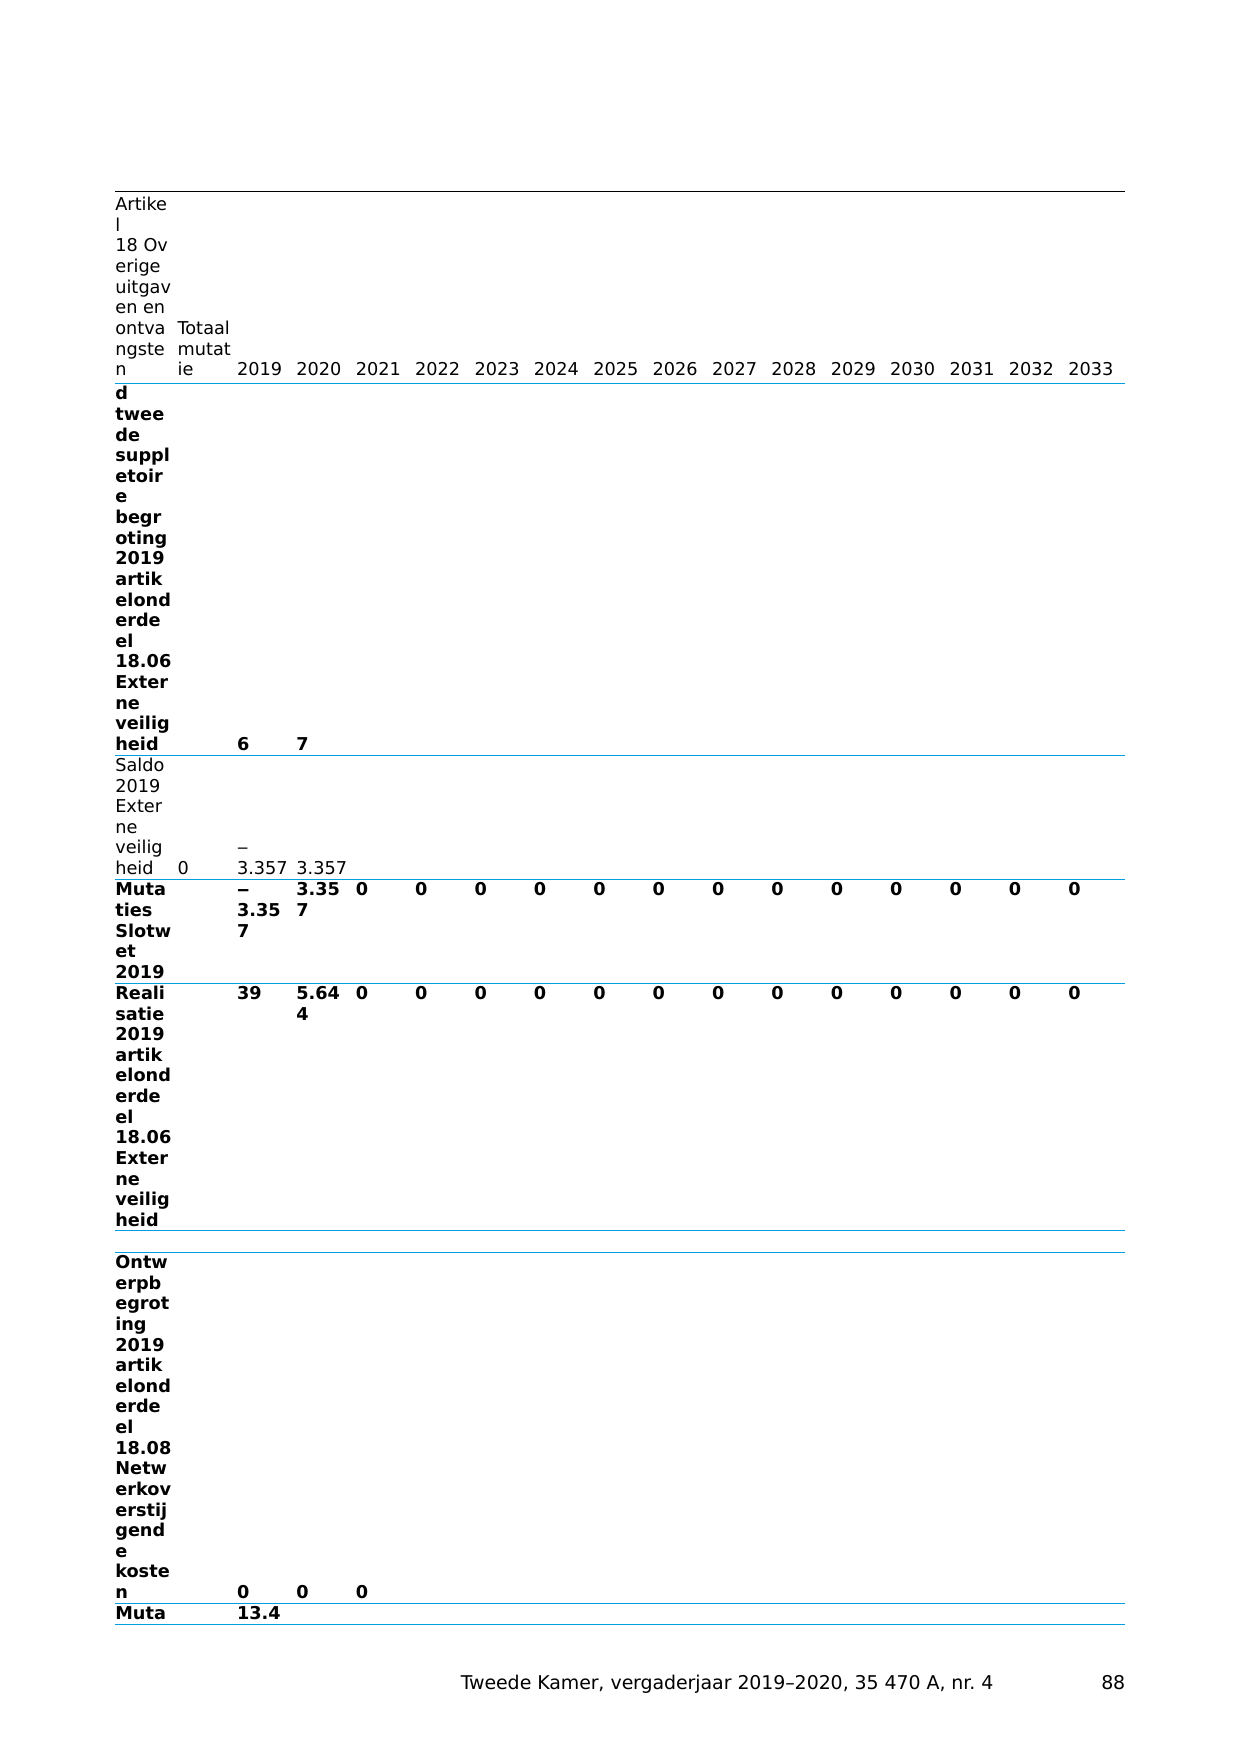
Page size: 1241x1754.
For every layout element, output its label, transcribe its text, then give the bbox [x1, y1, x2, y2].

table_cell 0 [887, 880, 946, 982]
table_cell [293, 1604, 353, 1624]
table_cell 0 [175, 756, 234, 879]
table_cell 13.4 [234, 1604, 293, 1624]
table_cell [353, 1604, 412, 1624]
table_cell 7 [293, 384, 353, 754]
table_header 2023 [471, 192, 531, 383]
table_header Totaal mutatie [175, 192, 234, 383]
table_cell [590, 384, 649, 754]
table_cell Mutaties Slotwet 2019 [115, 880, 174, 982]
table_cell [353, 756, 412, 879]
table_cell [471, 384, 531, 754]
table_cell 0 [768, 984, 828, 1230]
table_header 2032 [1006, 192, 1065, 383]
table_cell Realisatie 2019 artikelonderdeel 18.06 Externe veiligheid [115, 984, 174, 1230]
table_cell [1006, 1253, 1065, 1603]
table_cell [531, 384, 590, 754]
table_cell [234, 1231, 293, 1252]
table_cell [471, 1253, 531, 1603]
table_header 2029 [828, 192, 887, 383]
table_cell Saldo 2019 Externe veiligheid [115, 756, 174, 879]
table_cell [1006, 1231, 1065, 1252]
table_header Artikel 18 Overige uitgaven en ontvangsten [115, 192, 174, 383]
table_cell [175, 384, 234, 754]
table_cell [1065, 1231, 1125, 1252]
table_cell [531, 756, 590, 879]
table_cell 0 [946, 880, 1006, 982]
table_cell [946, 384, 1006, 754]
table_cell [650, 1604, 709, 1624]
table_cell [650, 1253, 709, 1603]
table_cell 0 [471, 984, 531, 1230]
table_cell [828, 756, 887, 879]
table_cell [1065, 1604, 1125, 1624]
table_cell [887, 1604, 946, 1624]
table_cell 0 [1006, 880, 1065, 982]
table_header 2024 [531, 192, 590, 383]
table_cell [887, 756, 946, 879]
table_cell [531, 1604, 590, 1624]
table_cell 0 [650, 984, 709, 1230]
table_cell 0 [650, 880, 709, 982]
table_cell [175, 984, 234, 1230]
table_cell [471, 1231, 531, 1252]
table_cell [1065, 756, 1125, 879]
table_cell [531, 1231, 590, 1252]
table_cell 0 [353, 880, 412, 982]
table_cell 39 [234, 984, 293, 1230]
table_cell [768, 1231, 828, 1252]
table_cell d tweede suppletoire begroting 2019 artikelonderdeel 18.06 Externe veiligheid [115, 384, 174, 754]
table_cell 0 [412, 880, 471, 982]
table_cell [353, 1231, 412, 1252]
table_cell 0 [531, 984, 590, 1230]
table_cell 0 [768, 880, 828, 982]
table_cell [412, 1604, 471, 1624]
table_cell ‒ 3.357 [234, 756, 293, 879]
table_cell [353, 384, 412, 754]
table_cell [471, 1604, 531, 1624]
table_cell [1006, 384, 1065, 754]
table_cell [175, 1253, 234, 1603]
table_cell [828, 1253, 887, 1603]
table_cell [1065, 384, 1125, 754]
table_cell 0 [531, 880, 590, 982]
table_header 2026 [650, 192, 709, 383]
table_header 2019 [234, 192, 293, 383]
table_cell 0 [1065, 984, 1125, 1230]
table_cell [175, 1231, 234, 1252]
table_cell [887, 1253, 946, 1603]
table_cell 0 [709, 984, 768, 1230]
table_header 2031 [946, 192, 1006, 383]
table_cell 3.357 [293, 880, 353, 982]
table_cell 0 [353, 984, 412, 1230]
table_cell [175, 1604, 234, 1624]
table_cell [828, 1231, 887, 1252]
table_cell [709, 1231, 768, 1252]
table_cell 5.644 [293, 984, 353, 1230]
table_cell [828, 1604, 887, 1624]
table_cell ‒ 3.357 [234, 880, 293, 982]
table_cell [828, 384, 887, 754]
table_cell [412, 384, 471, 754]
table_cell 0 [471, 880, 531, 982]
table_cell 0 [412, 984, 471, 1230]
table_header 2033 [1065, 192, 1125, 383]
table_cell 0 [234, 1253, 293, 1603]
table_cell 0 [353, 1253, 412, 1603]
table_cell 0 [709, 880, 768, 982]
table_header 2020 [293, 192, 353, 383]
table_header 2028 [768, 192, 828, 383]
table_header 2021 [353, 192, 412, 383]
table_cell [946, 1604, 1006, 1624]
table_cell [1065, 1253, 1125, 1603]
table_cell [590, 756, 649, 879]
table_cell [768, 1253, 828, 1603]
table_cell [412, 1253, 471, 1603]
table_cell [590, 1604, 649, 1624]
table_cell 0 [293, 1253, 353, 1603]
table_cell [115, 1231, 174, 1252]
table_cell 0 [590, 880, 649, 982]
table_cell [946, 1231, 1006, 1252]
table_cell 0 [887, 984, 946, 1230]
table_header 2025 [590, 192, 649, 383]
table_cell [768, 756, 828, 879]
table_cell [709, 384, 768, 754]
table_cell [1006, 756, 1065, 879]
table_header 2030 [887, 192, 946, 383]
table_cell [590, 1253, 649, 1603]
table_cell 6 [234, 384, 293, 754]
table_cell 0 [590, 984, 649, 1230]
table_cell [1006, 1604, 1065, 1624]
table_cell Ontwerpbegroting 2019 artikelonderdeel 18.08 Netwerkoverstijgende kosten [115, 1253, 174, 1603]
table_cell 0 [828, 880, 887, 982]
table_cell [887, 1231, 946, 1252]
table_cell [531, 1253, 590, 1603]
table_cell [412, 1231, 471, 1252]
table_cell [709, 1604, 768, 1624]
table_cell [650, 1231, 709, 1252]
table_header 2022 [412, 192, 471, 383]
table_cell [650, 756, 709, 879]
table_cell [650, 384, 709, 754]
table_cell [175, 880, 234, 982]
table_cell 0 [1006, 984, 1065, 1230]
table_cell [471, 756, 531, 879]
table_cell Muta [115, 1604, 174, 1624]
table_cell 0 [946, 984, 1006, 1230]
table_cell 0 [1065, 880, 1125, 982]
table_cell 3.357 [293, 756, 353, 879]
table_cell 0 [828, 984, 887, 1230]
table_cell [768, 384, 828, 754]
table_header 2027 [709, 192, 768, 383]
table_cell [590, 1231, 649, 1252]
table_cell [946, 1253, 1006, 1603]
table_cell [293, 1231, 353, 1252]
table_cell [887, 384, 946, 754]
table_cell [709, 1253, 768, 1603]
table_cell [946, 756, 1006, 879]
table_cell [709, 756, 768, 879]
table_cell [768, 1604, 828, 1624]
table_cell [412, 756, 471, 879]
